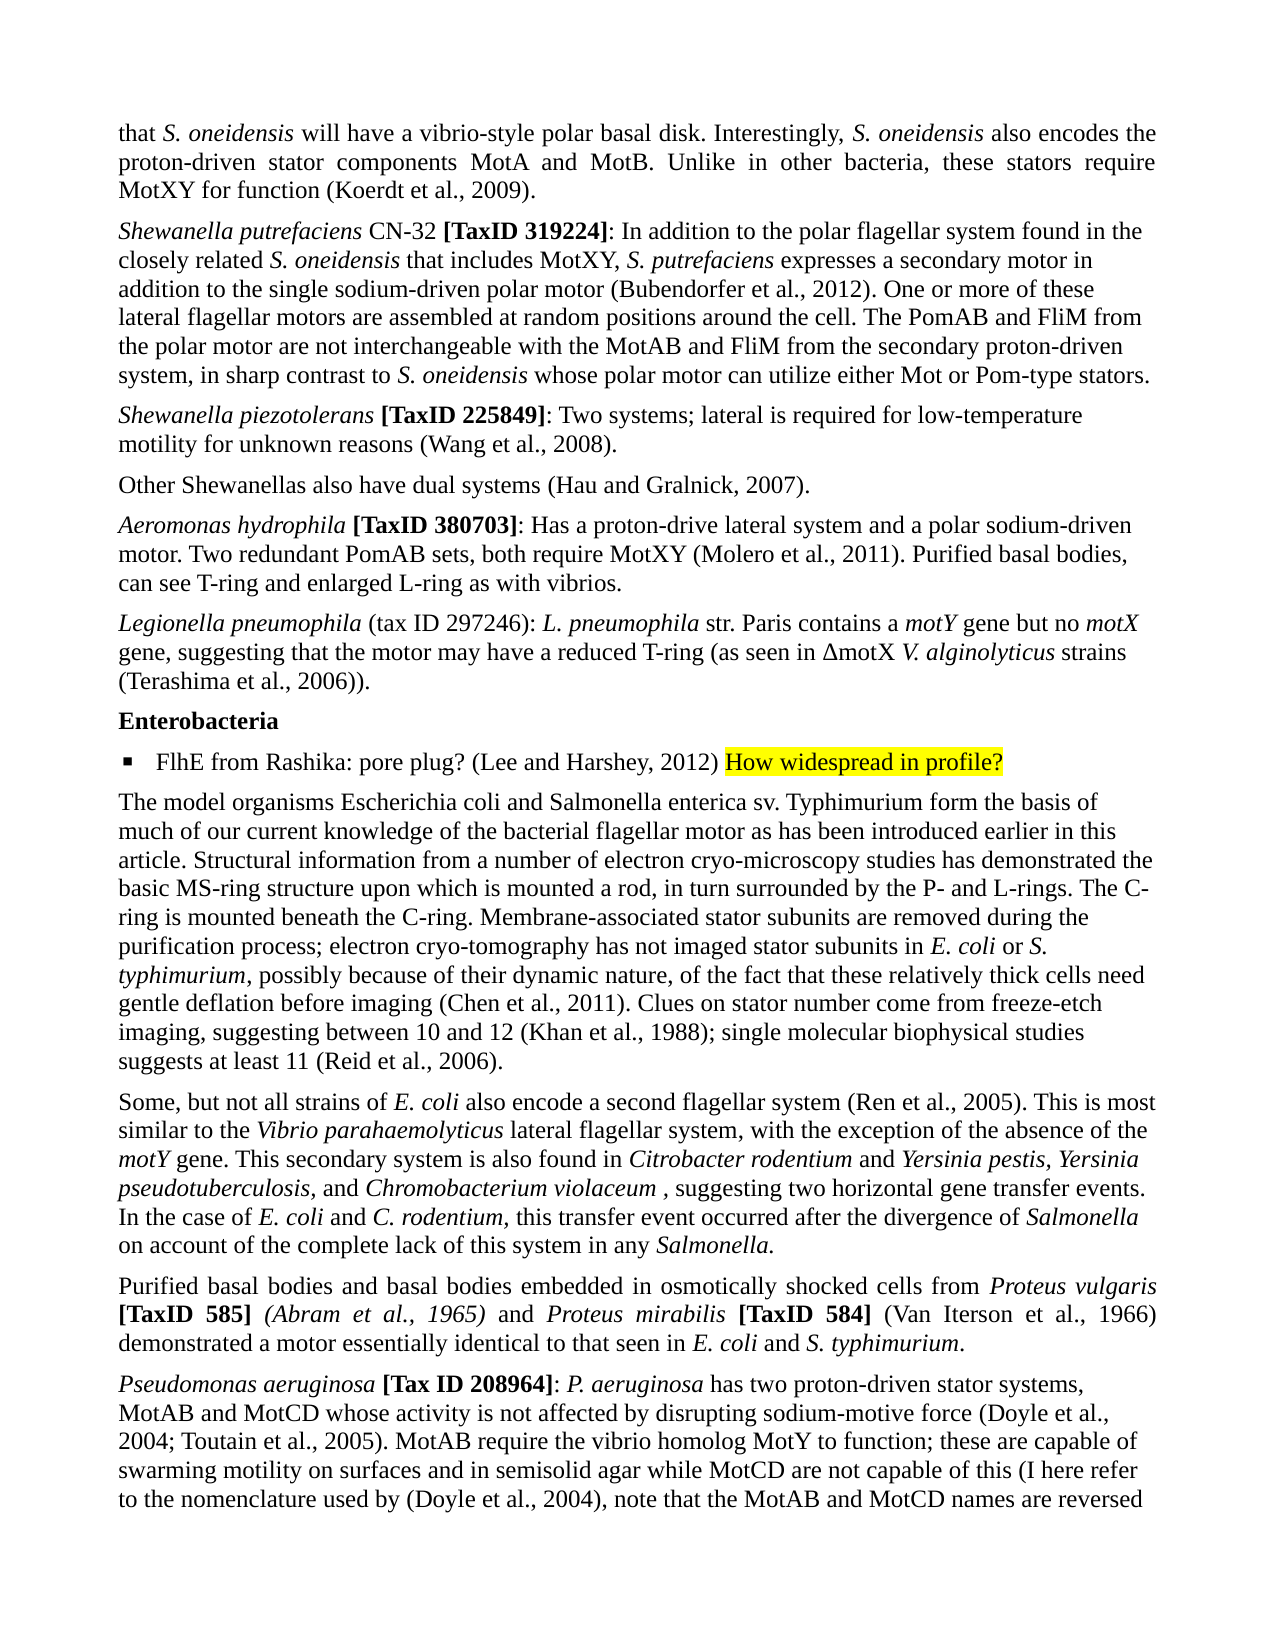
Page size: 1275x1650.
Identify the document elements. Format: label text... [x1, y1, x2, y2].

text Pseudomonas aeruginosa [Tax ID 208964]: P. aeruginosa has two proton-driven stator systems, MotAB and MotCD whose activity is not affected by disrupting sodium-motive force (Doyle et al., 2004; Toutain et al., 2005). MotAB require the vibrio homolog MotY to function; these are capable of swarming motility on surfaces and in semisolid agar while MotCD are not capable of this (I here refer to the nomenclature used by (Doyle et al., 2004), note that the MotAB and MotCD names are reversed [118, 1369, 1157, 1513]
text that S. oneidensis will have a vibrio-style polar basal disk. Interestingly, S. oneidensis also encodes the proton-driven stator components MotA and MotB. Unlike in other bacteria, these stators require MotXY for function (Koerdt et al., 2009). [118, 118, 1157, 204]
text Aeromonas hydrophila [TaxID 380703]: Has a proton-drive lateral system and a polar sodium-driven motor. Two redundant PomAB sets, both require MotXY (Molero et al., 2011). Purified basal bodies, can see T-ring and enlarged L-ring as with vibrios. [118, 510, 1157, 596]
text Some, but not all strains of E. coli also encode a second flagellar system (Ren et al., 2005). This is most similar to the Vibrio parahaemolyticus lateral flagellar system, with the exception of the absence of the motY gene. This secondary system is also found in Citrobacter rodentium and Yersinia pestis, Yersinia pseudotuberculosis, and Chromobacterium violaceum , suggesting two horizontal gene transfer events. In the case of E. coli and C. rodentium, this transfer event occurred after the divergence of Salmonella on account of the complete lack of this system in any Salmonella. [118, 1087, 1157, 1259]
text Purified basal bodies and basal bodies embedded in osmotically shocked cells from Proteus vulgaris [TaxID 585] (Abram et al., 1965) and Proteus mirabilis [TaxID 584] (Van Iterson et al., 1966) demonstrated a motor essentially identical to that seen in E. coli and S. typhimurium. [118, 1271, 1157, 1357]
text Other Shewanellas also have dual systems (Hau and Gralnick, 2007). [118, 470, 1157, 498]
list FlhE from Rashika: pore plug? (Lee and Harshey, 2012) How widespread in profile? [118, 747, 1157, 776]
text Shewanella piezotolerans [TaxID 225849]: Two systems; lateral is required for low-temperature motility for unknown reasons (Wang et al., 2008). [118, 400, 1157, 458]
text Enterobacteria [118, 706, 1157, 735]
text Legionella pneumophila (tax ID 297246): L. pneumophila str. Paris contains a motY gene but no motX gene, suggesting that the motor may have a reduced T-ring (as seen in ΔmotX V. alginolyticus strains (Terashima et al., 2006)). [118, 608, 1157, 694]
text The model organisms Escherichia coli and Salmonella enterica sv. Typhimurium form the basis of much of our current knowledge of the bacterial flagellar motor as has been introduced earlier in this article. Structural information from a number of electron cryo-microscopy studies has demonstrated the basic MS-ring structure upon which is mounted a rod, in turn surrounded by the P- and L-rings. The C-ring is mounted beneath the C-ring. Membrane-associated stator subunits are removed during the purification process; electron cryo-tomography has not imaged stator subunits in E. coli or S. typhimurium, possibly because of their dynamic nature, of the fact that these relatively thick cells need gentle deflation before imaging (Chen et al., 2011). Clues on stator number come from freeze-etch imaging, suggesting between 10 and 12 (Khan et al., 1988); single molecular biophysical studies suggests at least 11 (Reid et al., 2006). [118, 787, 1157, 1075]
text Shewanella putrefaciens CN-32 [TaxID 319224]: In addition to the polar flagellar system found in the closely related S. oneidensis that includes MotXY, S. putrefaciens expresses a secondary motor in addition to the single sodium-driven polar motor (Bubendorfer et al., 2012). One or more of these lateral flagellar motors are assembled at random positions around the cell. The PomAB and FliM from the polar motor are not interchangeable with the MotAB and FliM from the secondary proton-driven system, in sharp contrast to S. oneidensis whose polar motor can utilize either Mot or Pom-type stators. [118, 216, 1157, 389]
